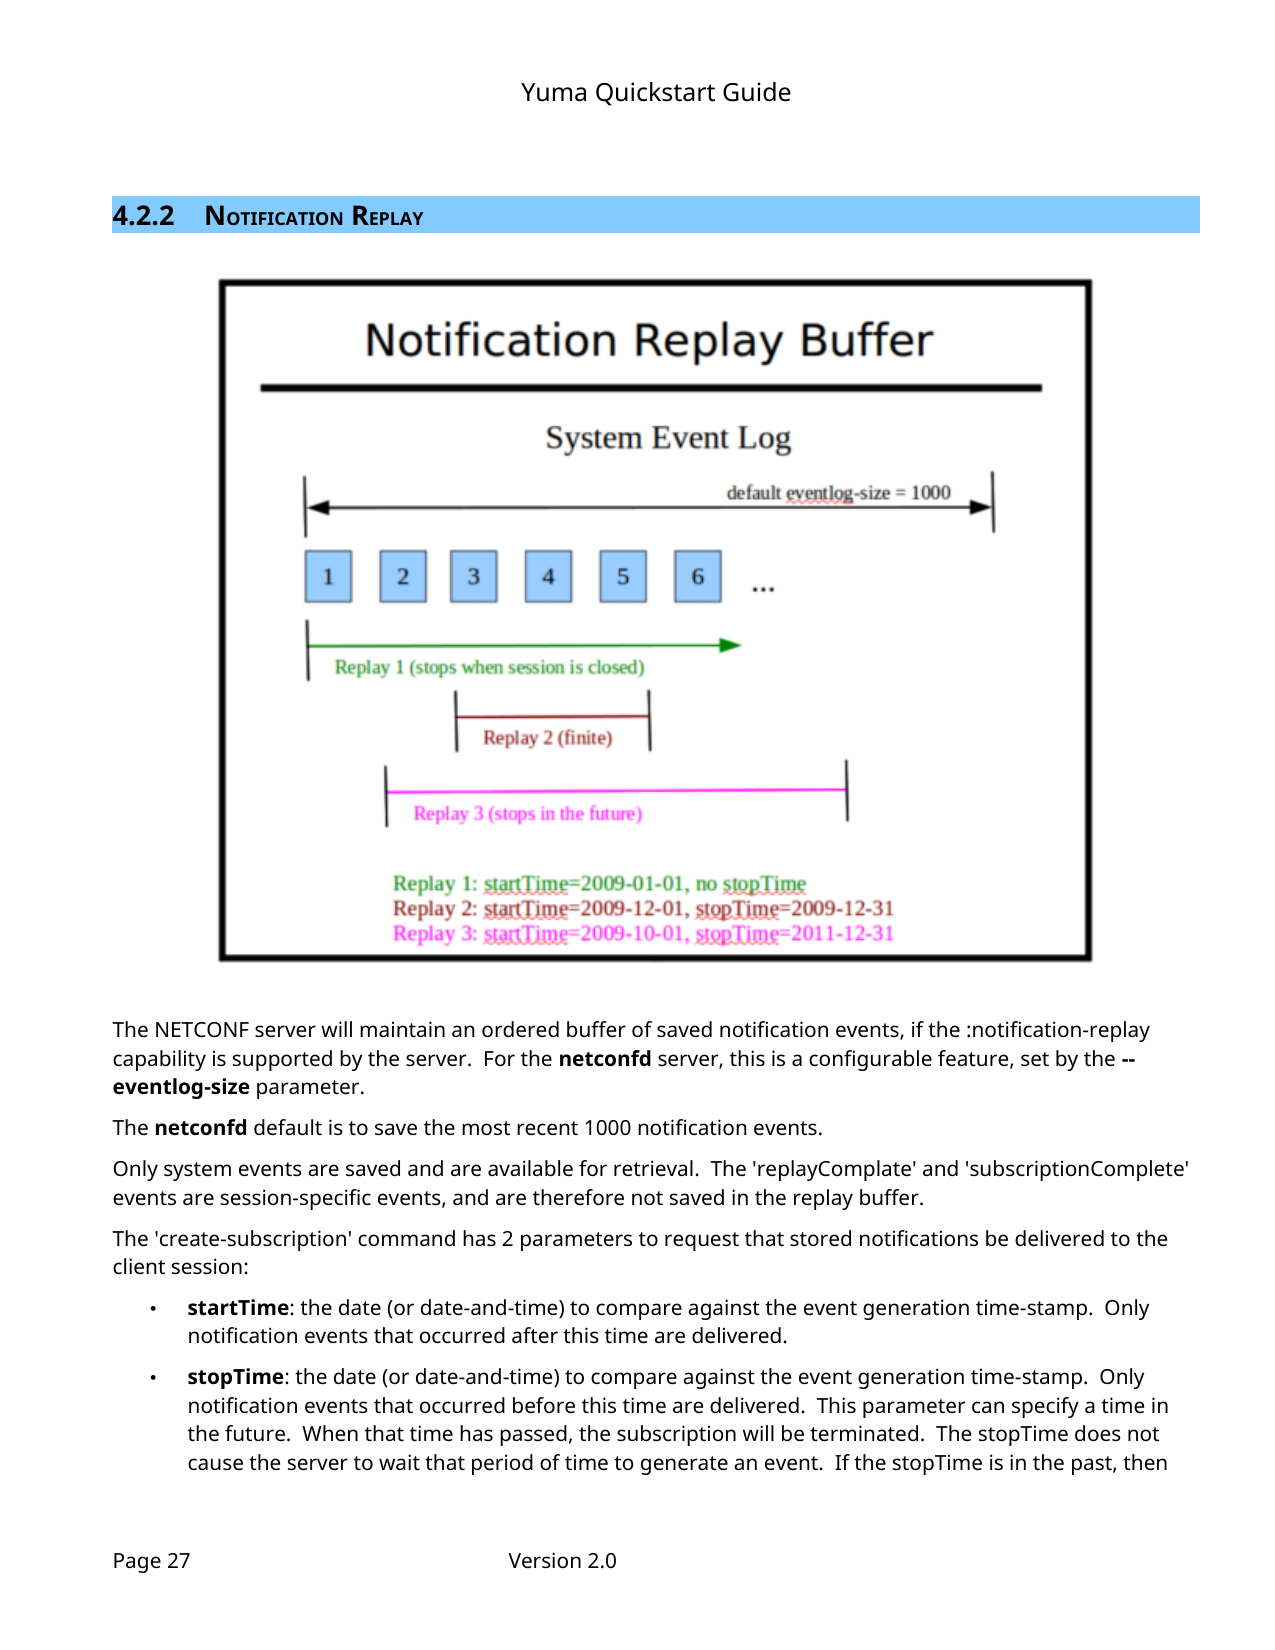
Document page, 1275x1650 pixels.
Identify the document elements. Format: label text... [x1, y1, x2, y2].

text Only system events are saved and are available for retrieval. The 'replayComplate' and 'subscriptionComplete' events are session-specific events, and are therefore not saved in the replay buffer. [112, 1154, 1200, 1211]
picture [200, 262, 1113, 975]
list stopTime: the date (or date-and-time) to compare against the event generation time-stamp. Only notification events that occurred before this time are delivered. This parameter can specify a time in the future. When that time has passed, the subscription will be terminated. The stopTime does not cause the server to wait that period of time to generate an event. If the stopTime is in the past, then [150, 1362, 1200, 1476]
list startTime: the date (or date-and-time) to compare against the event generation time-stamp. Only notification events that occurred after this time are delivered. [150, 1293, 1200, 1350]
subtitle Notification Replay [112, 196, 1200, 233]
text The netconfd default is to save the most recent 1000 notification events. [112, 1113, 1200, 1142]
text The 'create-subscription' command has 2 parameters to request that stored notifications be delivered to the client session: [112, 1224, 1200, 1281]
text The NETCONF server will maintain an ordered buffer of saved notification events, if the :notification-replay capability is supported by the server. For the netconfd server, this is a configurable feature, set by the --eventlog-size parameter. [112, 1016, 1200, 1101]
